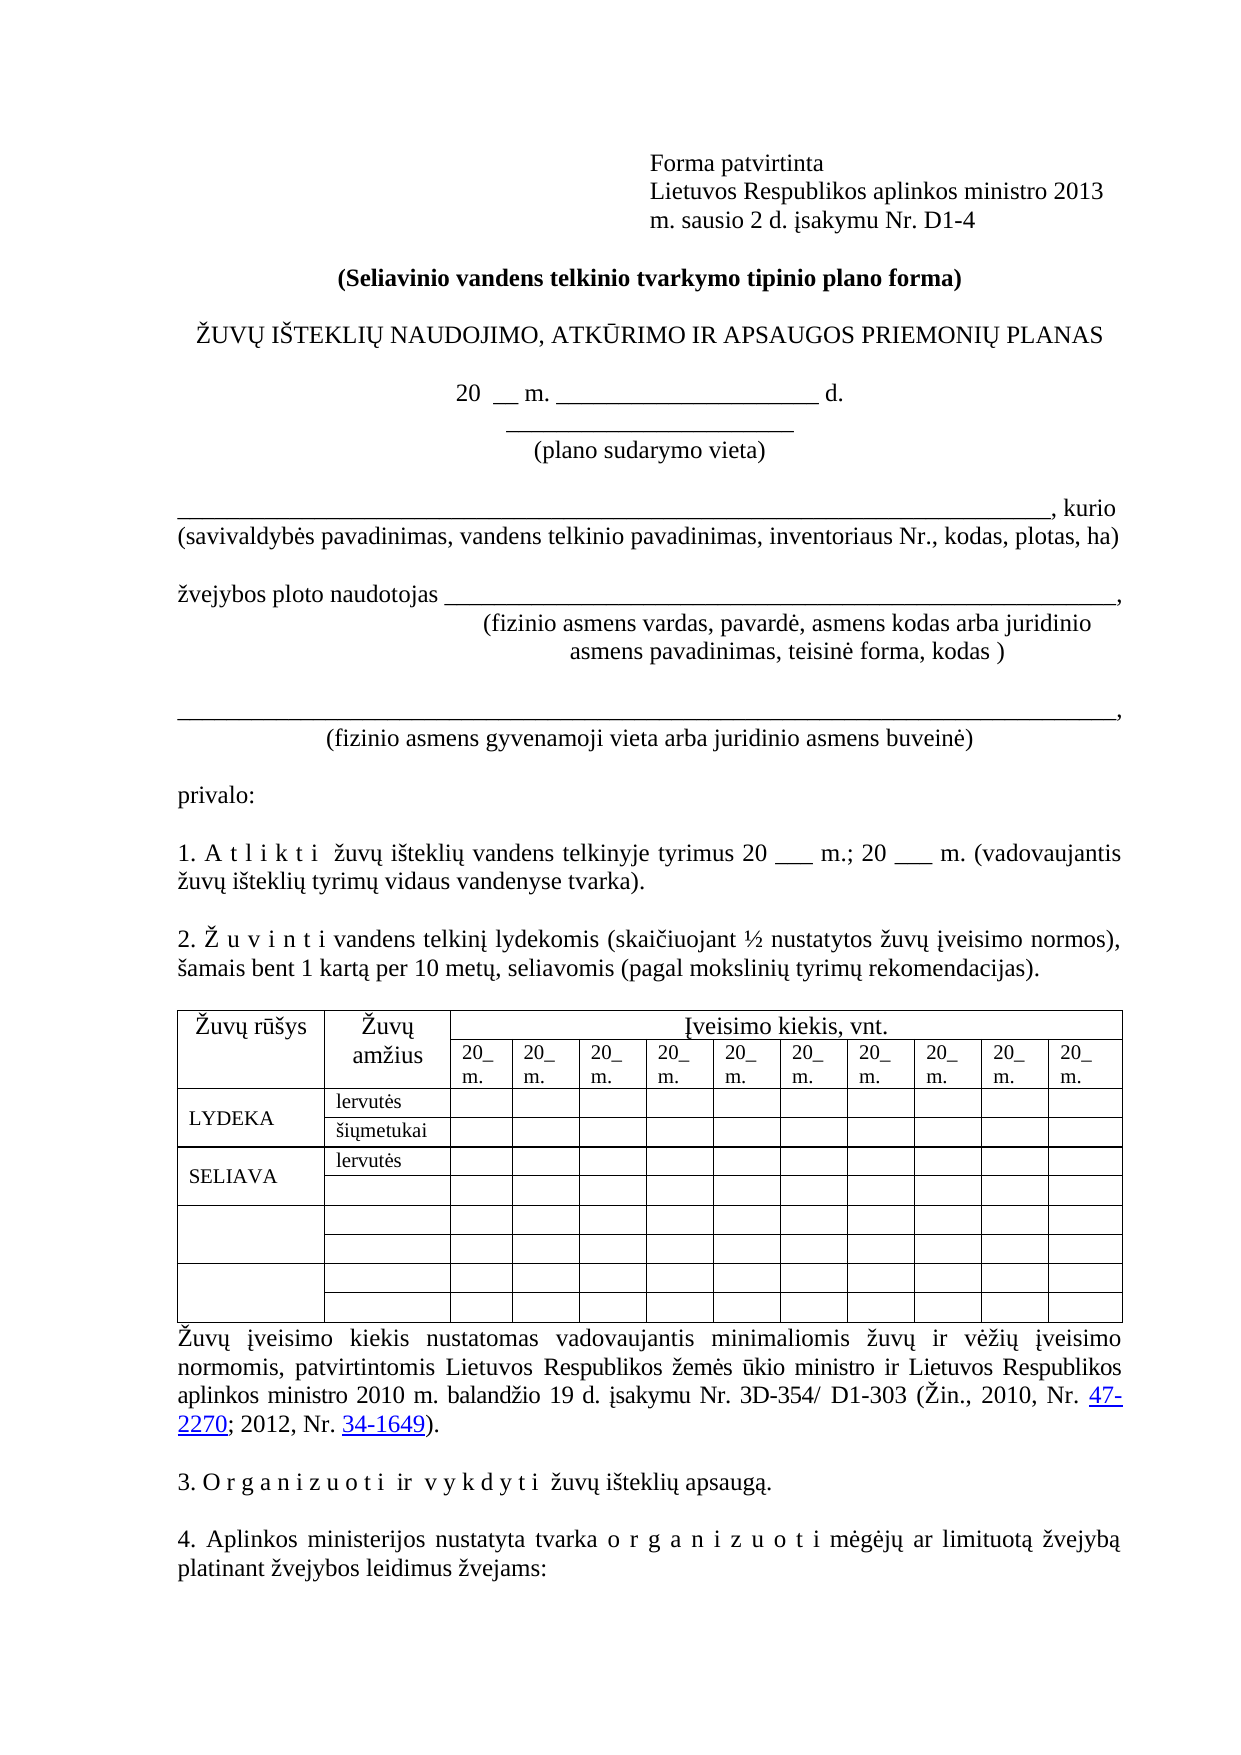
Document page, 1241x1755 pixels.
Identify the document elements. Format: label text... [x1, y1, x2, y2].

table_cell SELIAVA [178, 1148, 324, 1205]
table_cell [915, 1264, 981, 1292]
table_cell [848, 1206, 914, 1233]
text Žuvų įveisimo kiekis nustatomas vadovaujantis minimaliomis žuvų ir vėžių įveisimo normomis, patvirtintomis Lietuvos Respublikos žemės ūkio ministro ir Lietuvos Respublikos aplinkos ministro 2010 m. balandžio 19 d. įsakymu Nr. 3D-354/ D1-303 (Žin., 2010, Nr. 47-2270; 2012, Nr. 34-1649). [177, 1323, 1122, 1438]
table_cell [513, 1176, 579, 1205]
table_cell 20_ m. [1049, 1040, 1122, 1088]
text 4. Aplinkos ministerijos nustatyta tvarka o r g a n i z u o t i mėgėjų ar limituotą žvejybą platinant žvejybos leidimus žvejams: [177, 1524, 1122, 1582]
table_cell [325, 1264, 450, 1292]
table_cell [781, 1264, 847, 1292]
table_cell [714, 1176, 780, 1205]
table_cell [714, 1089, 780, 1117]
table_cell [580, 1118, 646, 1146]
table_cell [647, 1206, 713, 1233]
table_cell [781, 1118, 847, 1146]
table_cell [848, 1235, 914, 1263]
table_cell LYDEKA [178, 1089, 324, 1146]
table_cell [451, 1176, 512, 1205]
table_cell [451, 1118, 512, 1146]
table_cell [647, 1176, 713, 1205]
table_cell [915, 1148, 981, 1175]
table_cell [848, 1089, 914, 1117]
table_cell [451, 1235, 512, 1263]
table_cell [982, 1118, 1048, 1146]
table_cell [915, 1089, 981, 1117]
table_cell [781, 1089, 847, 1117]
table_cell [647, 1293, 713, 1322]
table_cell [781, 1235, 847, 1263]
table_cell [325, 1206, 450, 1233]
table_cell [915, 1206, 981, 1233]
table_cell [647, 1089, 713, 1117]
table_cell [1049, 1264, 1122, 1292]
table_cell [848, 1176, 914, 1205]
text (Seliavinio vandens telkinio tvarkymo tipinio plano forma) [177, 263, 1122, 291]
text _______________________ [177, 406, 1122, 435]
table_cell [513, 1264, 579, 1292]
table_cell [982, 1176, 1048, 1205]
table_header Įveisimo kiekis, vnt. [451, 1011, 1122, 1039]
table_cell [781, 1148, 847, 1175]
table_cell [580, 1089, 646, 1117]
table_cell [714, 1235, 780, 1263]
table_cell [647, 1148, 713, 1175]
table_cell [580, 1176, 646, 1205]
text 3. O r g a n i z u o t i ir v y k d y t i žuvų išteklių apsaugą. [177, 1467, 1122, 1495]
table_cell 20_ m. [915, 1040, 981, 1088]
table_cell [915, 1235, 981, 1263]
table_cell [781, 1293, 847, 1322]
table_cell [915, 1293, 981, 1322]
table_cell [178, 1206, 324, 1263]
text 20 __ m. _____________________ d. [177, 378, 1122, 406]
text žvejybos ploto naudotojas , [177, 579, 1122, 608]
text (fizinio asmens gyvenamoji vieta arba juridinio asmens buveinė) [177, 723, 1122, 751]
table_cell [580, 1206, 646, 1233]
text 1. A t l i k t i žuvų išteklių vandens telkinyje tyrimus 20 ___ m.; 20 ___ m. (vadovaujantis žuvų išteklių tyrimų vidaus vandenyse tvarka). [177, 838, 1122, 895]
text (plano sudarymo vieta) [177, 435, 1122, 464]
table_cell [915, 1118, 981, 1146]
table_cell [915, 1176, 981, 1205]
table_cell 20_ m. [982, 1040, 1048, 1088]
text (savivaldybės pavadinimas, vandens telkinio pavadinimas, inventoriaus Nr., kodas, plotas, ha) [177, 521, 1122, 550]
text (fizinio asmens vardas, pavardė, asmens kodas arba juridinio asmens pavadinimas, teisinė forma, kodas ) [452, 608, 1122, 665]
table_cell [848, 1293, 914, 1322]
table_cell [714, 1293, 780, 1322]
table_cell [1049, 1206, 1122, 1233]
table_cell lervutės [325, 1148, 450, 1175]
table_cell [848, 1148, 914, 1175]
table_cell [647, 1264, 713, 1292]
table_cell [513, 1089, 579, 1117]
table_cell [982, 1206, 1048, 1233]
table_cell [513, 1235, 579, 1263]
table_cell [325, 1235, 450, 1263]
table_cell [982, 1264, 1048, 1292]
text Lietuvos Respublikos aplinkos ministro 2013 m. sausio 2 d. įsakymu Nr. D1-4 [649, 176, 1122, 234]
text _ , [177, 694, 1122, 723]
table_cell [982, 1148, 1048, 1175]
table_cell 20_ m. [714, 1040, 780, 1088]
table_cell [714, 1148, 780, 1175]
table_cell [325, 1176, 450, 1205]
text ŽUVŲ IŠTEKLIŲ NAUDOJIMO, ATKŪRIMO IR APSAUGOS PRIeMONIŲ planas [177, 320, 1122, 349]
table_cell [714, 1118, 780, 1146]
table_cell [647, 1118, 713, 1146]
table_cell [513, 1118, 579, 1146]
table_cell 20_ m. [513, 1040, 579, 1088]
table_cell [451, 1206, 512, 1233]
table_cell [1049, 1148, 1122, 1175]
table_cell [781, 1206, 847, 1233]
table_cell [178, 1264, 324, 1322]
table_cell [1049, 1118, 1122, 1146]
table_cell [1049, 1293, 1122, 1322]
table_cell 20_ m. [848, 1040, 914, 1088]
table_cell [451, 1264, 512, 1292]
table_header Žuvų amžius [325, 1011, 450, 1088]
table_cell [580, 1264, 646, 1292]
table_cell [714, 1264, 780, 1292]
table_cell lervutės [325, 1089, 450, 1117]
table_cell 20_ m. [451, 1040, 512, 1088]
table_cell [1049, 1176, 1122, 1205]
table_cell [451, 1293, 512, 1322]
table_header Žuvų rūšys [178, 1011, 324, 1088]
text Forma patvirtinta [649, 148, 1122, 176]
table_cell [580, 1235, 646, 1263]
table_cell [982, 1235, 1048, 1263]
table_cell [513, 1293, 579, 1322]
table_cell [848, 1264, 914, 1292]
text 2. Ž u v i n t i vandens telkinį lydekomis (skaičiuojant ½ nustatytos žuvų įveisimo normos), šamais bent 1 kartą per 10 metų, seliavomis (pagal mokslinių tyrimų rekomendacijas). [177, 924, 1122, 981]
table_cell [781, 1176, 847, 1205]
table_cell 20_ m. [580, 1040, 646, 1088]
table_cell [647, 1235, 713, 1263]
table_cell [451, 1089, 512, 1117]
text _ , kurio [177, 493, 1122, 521]
table_cell 20_ m. [647, 1040, 713, 1088]
table_cell [580, 1293, 646, 1322]
table_cell [325, 1293, 450, 1322]
table_cell [714, 1206, 780, 1233]
table_cell [1049, 1235, 1122, 1263]
text privalo: [177, 780, 1122, 809]
table_cell [513, 1148, 579, 1175]
table_cell [451, 1148, 512, 1175]
table_cell [1049, 1089, 1122, 1117]
table_cell šiųmetukai [325, 1118, 450, 1146]
table_cell [982, 1089, 1048, 1117]
table_cell 20_ m. [781, 1040, 847, 1088]
table_cell [848, 1118, 914, 1146]
table_cell [580, 1148, 646, 1175]
table_cell [513, 1206, 579, 1233]
table_cell [982, 1293, 1048, 1322]
